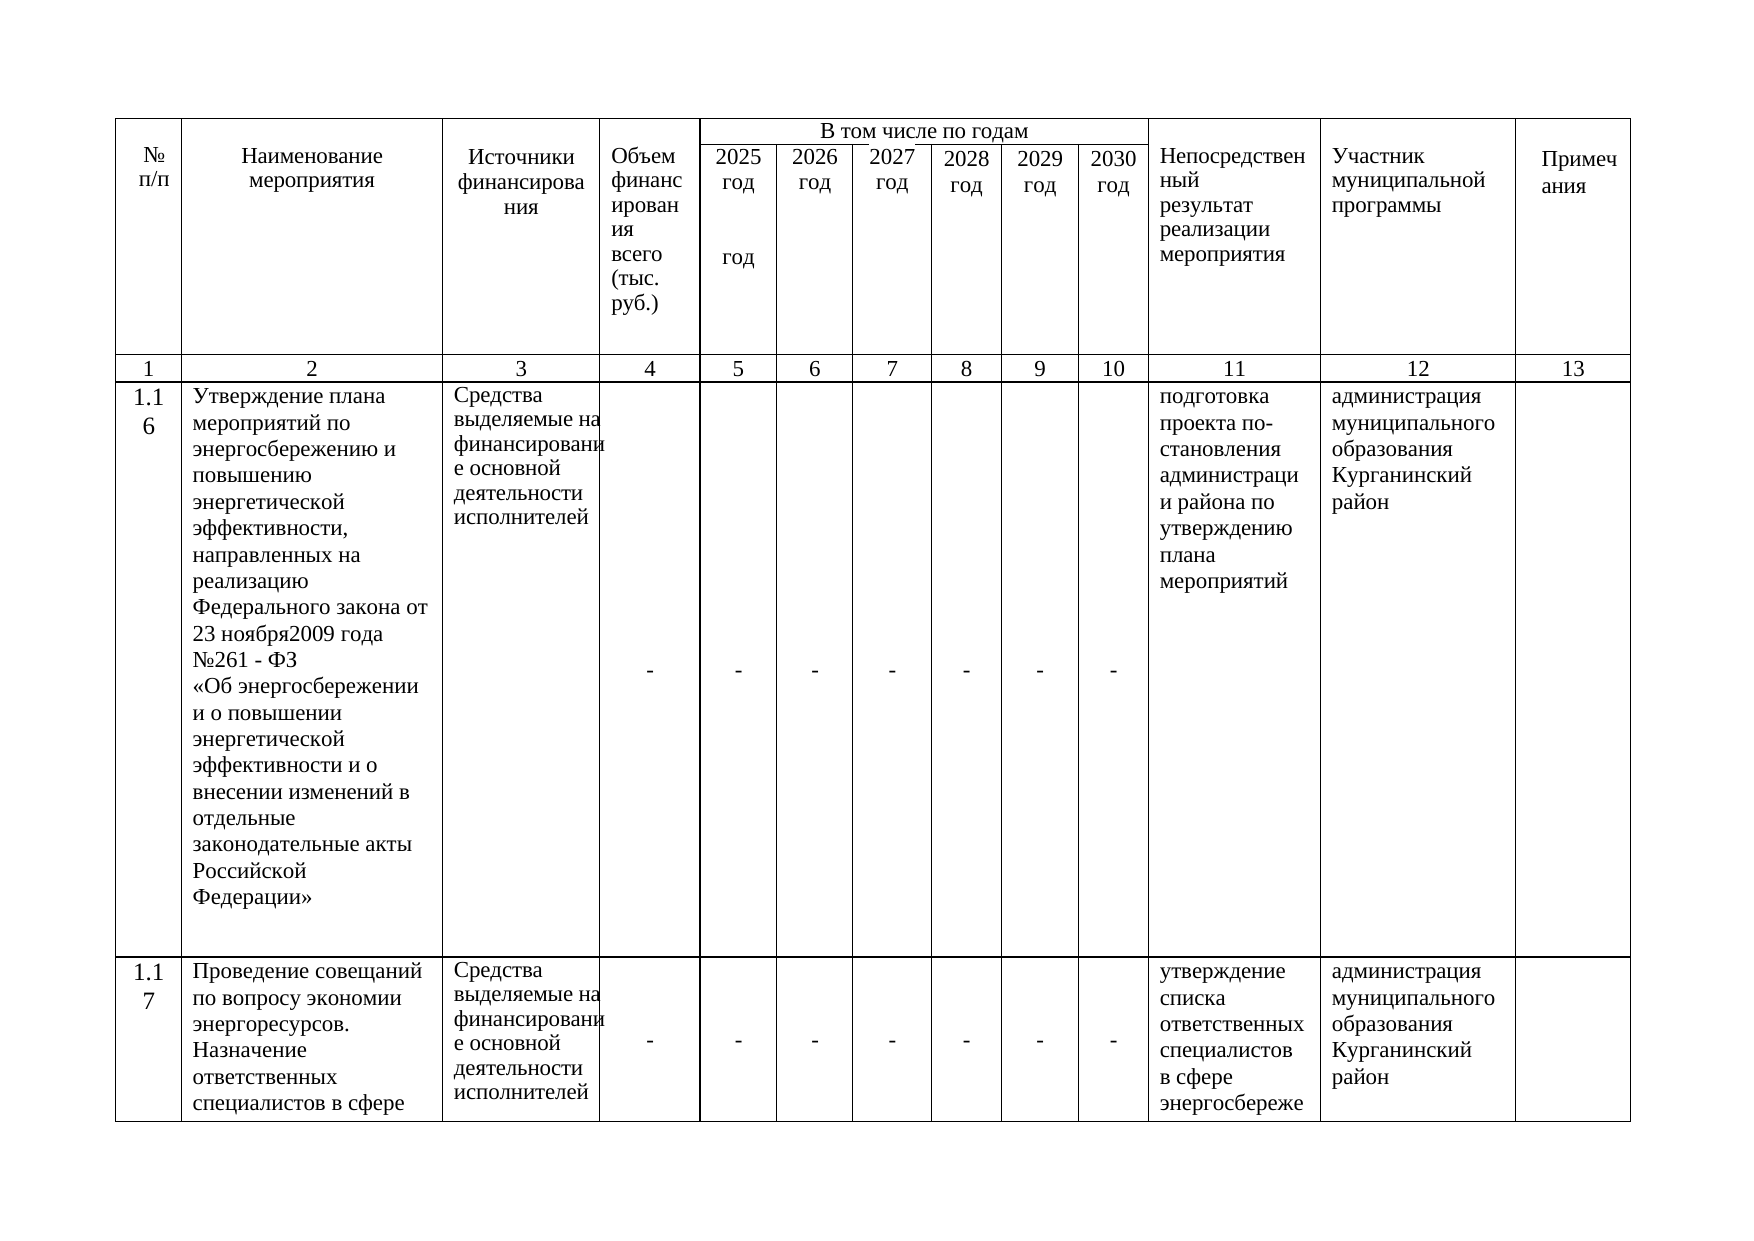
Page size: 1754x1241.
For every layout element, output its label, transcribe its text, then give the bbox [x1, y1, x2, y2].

table_header Объем финансирования всего (тыс. руб.) [600, 119, 699, 354]
table_header № п/п [116, 119, 181, 354]
table_cell 5 [701, 355, 776, 381]
table_cell [1516, 383, 1630, 956]
table_cell администрация муниципального образования Курганинский район [1321, 383, 1515, 956]
table_cell - [777, 383, 852, 956]
table_cell 1.17 [116, 958, 181, 1121]
table_cell Проведение совещаний по вопросу экономии энергоресурсов. Назначение ответственных специалистов в сфере [182, 958, 442, 1121]
table_cell Утверждение плана мероприятий по энергосбережению и повышению энергетической эффективности, направленных на реализацию Федерального закона от 23 ноября2009 года №261 - ФЗ «Об энергосбережении и о повышении энергетической эффективности и о внесении изменений в отдельные законодательные акты Российской Федерации» [182, 383, 442, 956]
table_header Примечания [1516, 119, 1630, 354]
table_cell подготовка проекта по- становления администрации района по утверждению плана мероприятий [1149, 383, 1320, 956]
table_header Непосредственный результат реализации мероприятия [1149, 119, 1320, 354]
table_cell - [1002, 383, 1078, 956]
table_cell Средства выделяемые на финансирование основной деятельности исполнителей [443, 383, 599, 956]
table_cell 3 [443, 355, 599, 381]
table_cell 1 [116, 355, 181, 381]
table_header Наименование мероприятия [182, 119, 442, 354]
table_cell 2 [182, 355, 442, 381]
table_header Участник муниципальной программы [1321, 119, 1515, 354]
table_cell - [600, 958, 699, 1121]
table_cell - [853, 958, 931, 1121]
table_cell утверждение списка ответственных специалистов в сфере энергосбереже [1149, 958, 1320, 1121]
table_cell 2028 год [932, 145, 1001, 354]
table_cell - [1002, 958, 1078, 1121]
table_cell 2027 год [853, 145, 931, 354]
table_cell - [600, 383, 699, 956]
table_cell 2026 год [777, 145, 852, 354]
table_cell - [932, 958, 1001, 1121]
table_cell 4 [600, 355, 699, 381]
table_cell 2029 год [1002, 145, 1078, 354]
table_cell 13 [1516, 355, 1630, 381]
table_cell 1.16 [116, 383, 181, 956]
table_cell 10 [1079, 355, 1148, 381]
table_cell Средства выделяемые на финансирование основной деятельности исполнителей [443, 958, 599, 1121]
table_header Источники финансирования [443, 119, 599, 354]
table_cell - [1079, 958, 1148, 1121]
table_cell [1516, 958, 1630, 1121]
table_cell 9 [1002, 355, 1078, 381]
table_cell 8 [932, 355, 1001, 381]
table_cell 11 [1149, 355, 1320, 381]
table_cell 2030 год [1079, 145, 1148, 354]
table_cell - [1079, 383, 1148, 956]
table_cell 12 [1321, 355, 1515, 381]
table_cell 6 [777, 355, 852, 381]
table_cell 2025 год год [701, 145, 776, 354]
table_cell - [701, 383, 776, 956]
table_cell - [932, 383, 1001, 956]
table_cell - [701, 958, 776, 1121]
table_cell 7 [853, 355, 931, 381]
table_cell администрация муниципального образования Курганинский район [1321, 958, 1515, 1121]
table_cell - [853, 383, 931, 956]
table_cell - [777, 958, 852, 1121]
